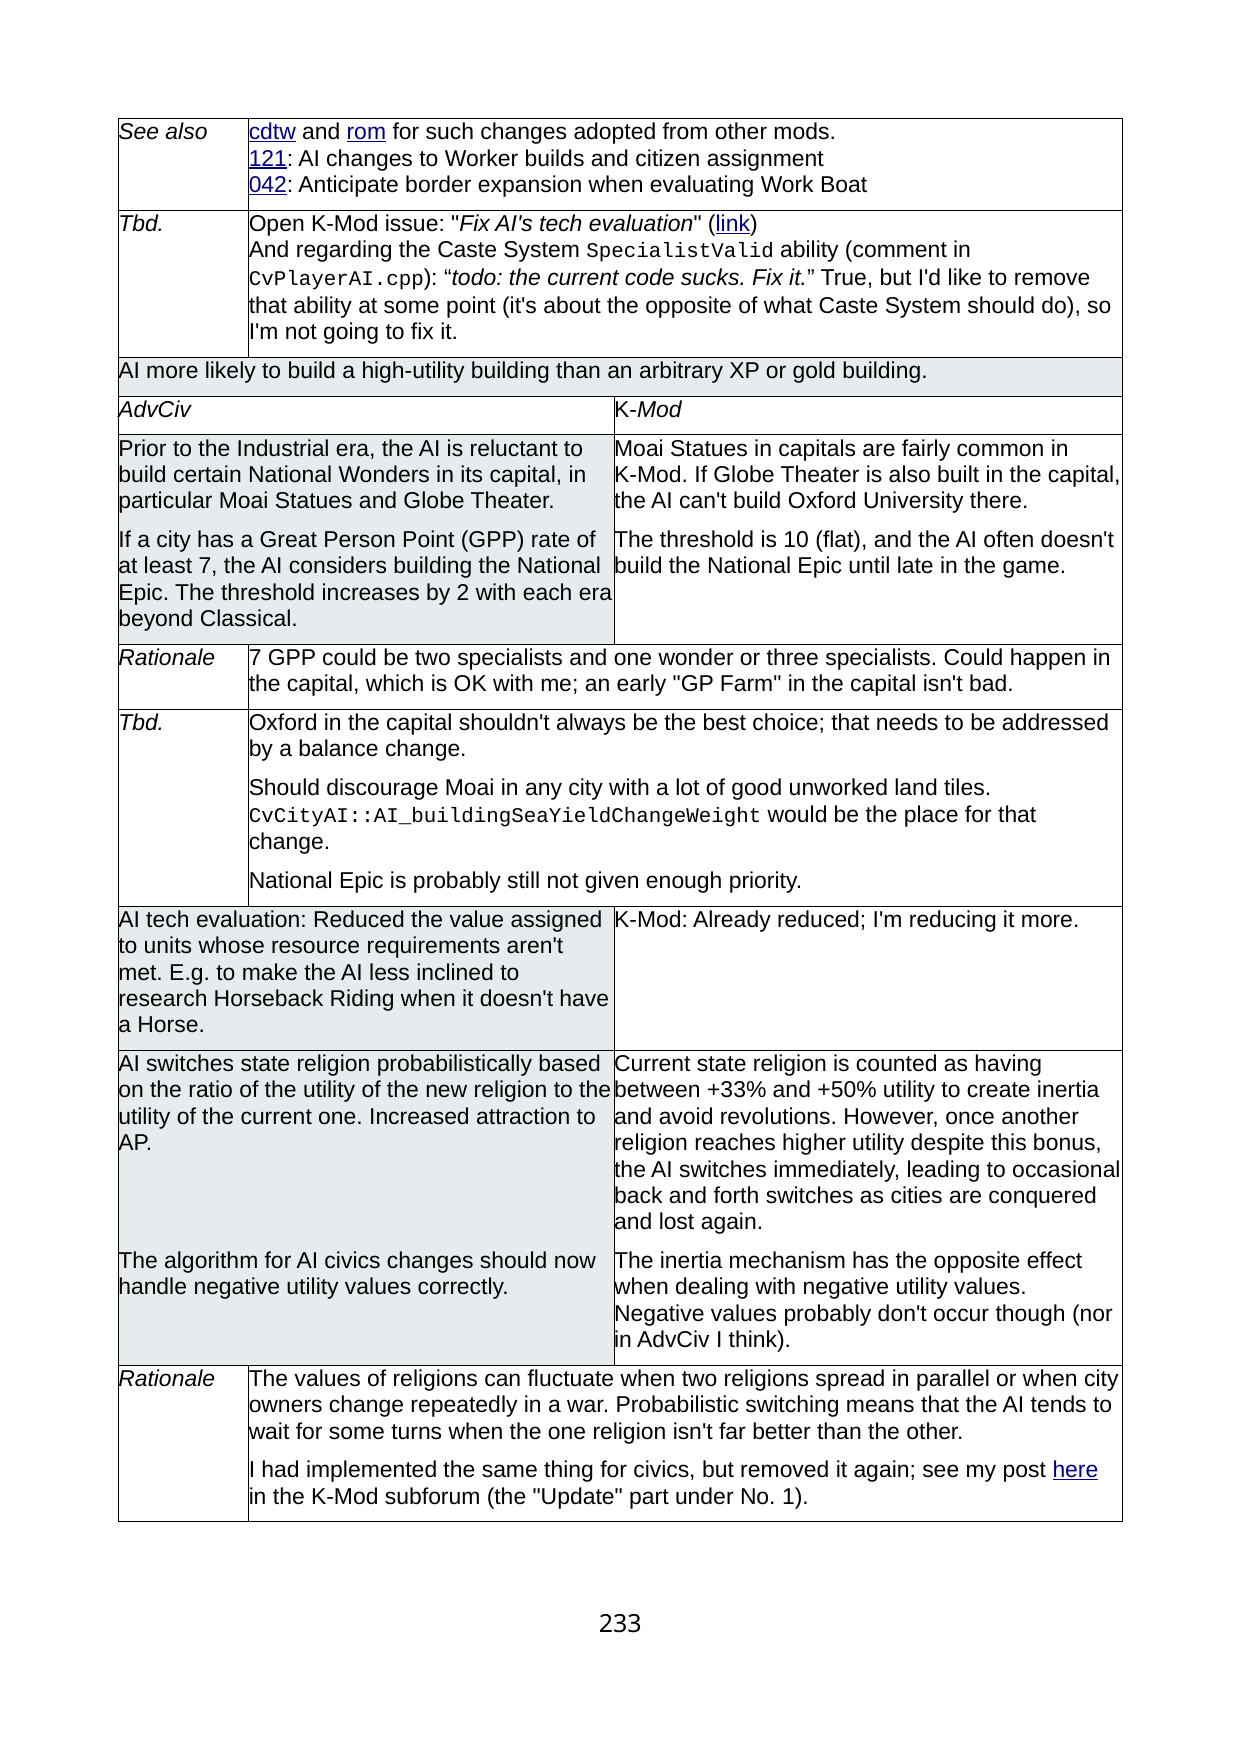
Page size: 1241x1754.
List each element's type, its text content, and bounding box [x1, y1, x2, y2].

table_cell cdtw and rom for such changes adopted from other mods. 121: AI changes to Worker builds and citizen assignment 042: Anticipate border expansion when evaluating Work Boat [249, 119, 1122, 210]
table_cell 7 GPP could be two specialists and one wonder or three specialists. Could happen in the capital, which is OK with me; an early "GP Farm" in the capital isn't bad. [249, 645, 1122, 709]
table_cell AI switches state religion probabilistically based on the ratio of the utility of the new religion to the utility of the current one. Increased attraction to AP. The algorithm for AI civics changes should now handle negative utility values correctly. [119, 1051, 614, 1365]
table_cell Open K-Mod issue: "Fix AI's tech evaluation" (link) And regarding the Caste System SpecialistValid ability (comment in CvPlayerAI.cpp): “todo: the current code sucks. Fix it.” True, but I'd like to remove that ability at some point (it's about the opposite of what Caste System should do), so I'm not going to fix it. [249, 211, 1122, 357]
table_cell K-Mod: Already reduced; I'm reducing it more. [615, 907, 1122, 1050]
table_cell Prior to the Industrial era, the AI is reluctant to build certain National Wonders in its capital, in particular Moai Statues and Globe Theater. If a city has a Great Person Point (GPP) rate of at least 7, the AI considers building the National Epic. The threshold increases by 2 with each era beyond Classical. [119, 435, 614, 644]
table_cell Tbd. [119, 710, 248, 906]
table_cell K-Mod [615, 397, 1122, 434]
table_cell Rationale [119, 645, 248, 709]
table_cell Current state religion is counted as having between +33% and +50% utility to create inertia and avoid revolutions. However, once another religion reaches higher utility despite this bonus, the AI switches immediately, leading to occasional back and forth switches as cities are conquered and lost again. The inertia mechanism has the opposite effect when dealing with negative utility values. Negative values probably don't occur though (nor in AdvCiv I think). [615, 1051, 1122, 1365]
table_cell The values of religions can fluctuate when two religions spread in parallel or when city owners change repeatedly in a war. Probabilistic switching means that the AI tends to wait for some turns when the one religion isn't far better than the other. I had implemented the same thing for civics, but removed it again; see my post here in the K-Mod subforum (the "Update" part under No. 1). [249, 1366, 1122, 1521]
table_cell Moai Statues in capitals are fairly common in K‑Mod. If Globe Theater is also built in the capital, the AI can't build Oxford University there. The threshold is 10 (flat), and the AI often doesn't build the National Epic until late in the game. [615, 435, 1122, 644]
table_cell AI more likely to build a high-utility building than an arbitrary XP or gold building. [119, 358, 1122, 396]
table_cell Oxford in the capital shouldn't always be the best choice; that needs to be addressed by a balance change. Should discourage Moai in any city with a lot of good unworked land tiles. CvCityAI::AI_buildingSeaYieldChangeWeight would be the place for that change. National Epic is probably still not given enough priority. [249, 710, 1122, 906]
table_cell AI tech evaluation: Reduced the value assigned to units whose resource requirements aren't met. E.g. to make the AI less inclined to research Horseback Riding when it doesn't have a Horse. [119, 907, 614, 1050]
table_cell Tbd. [119, 211, 248, 357]
table_cell Rationale [119, 1366, 248, 1521]
table_cell See also [119, 119, 248, 210]
table_cell AdvCiv [119, 397, 614, 434]
